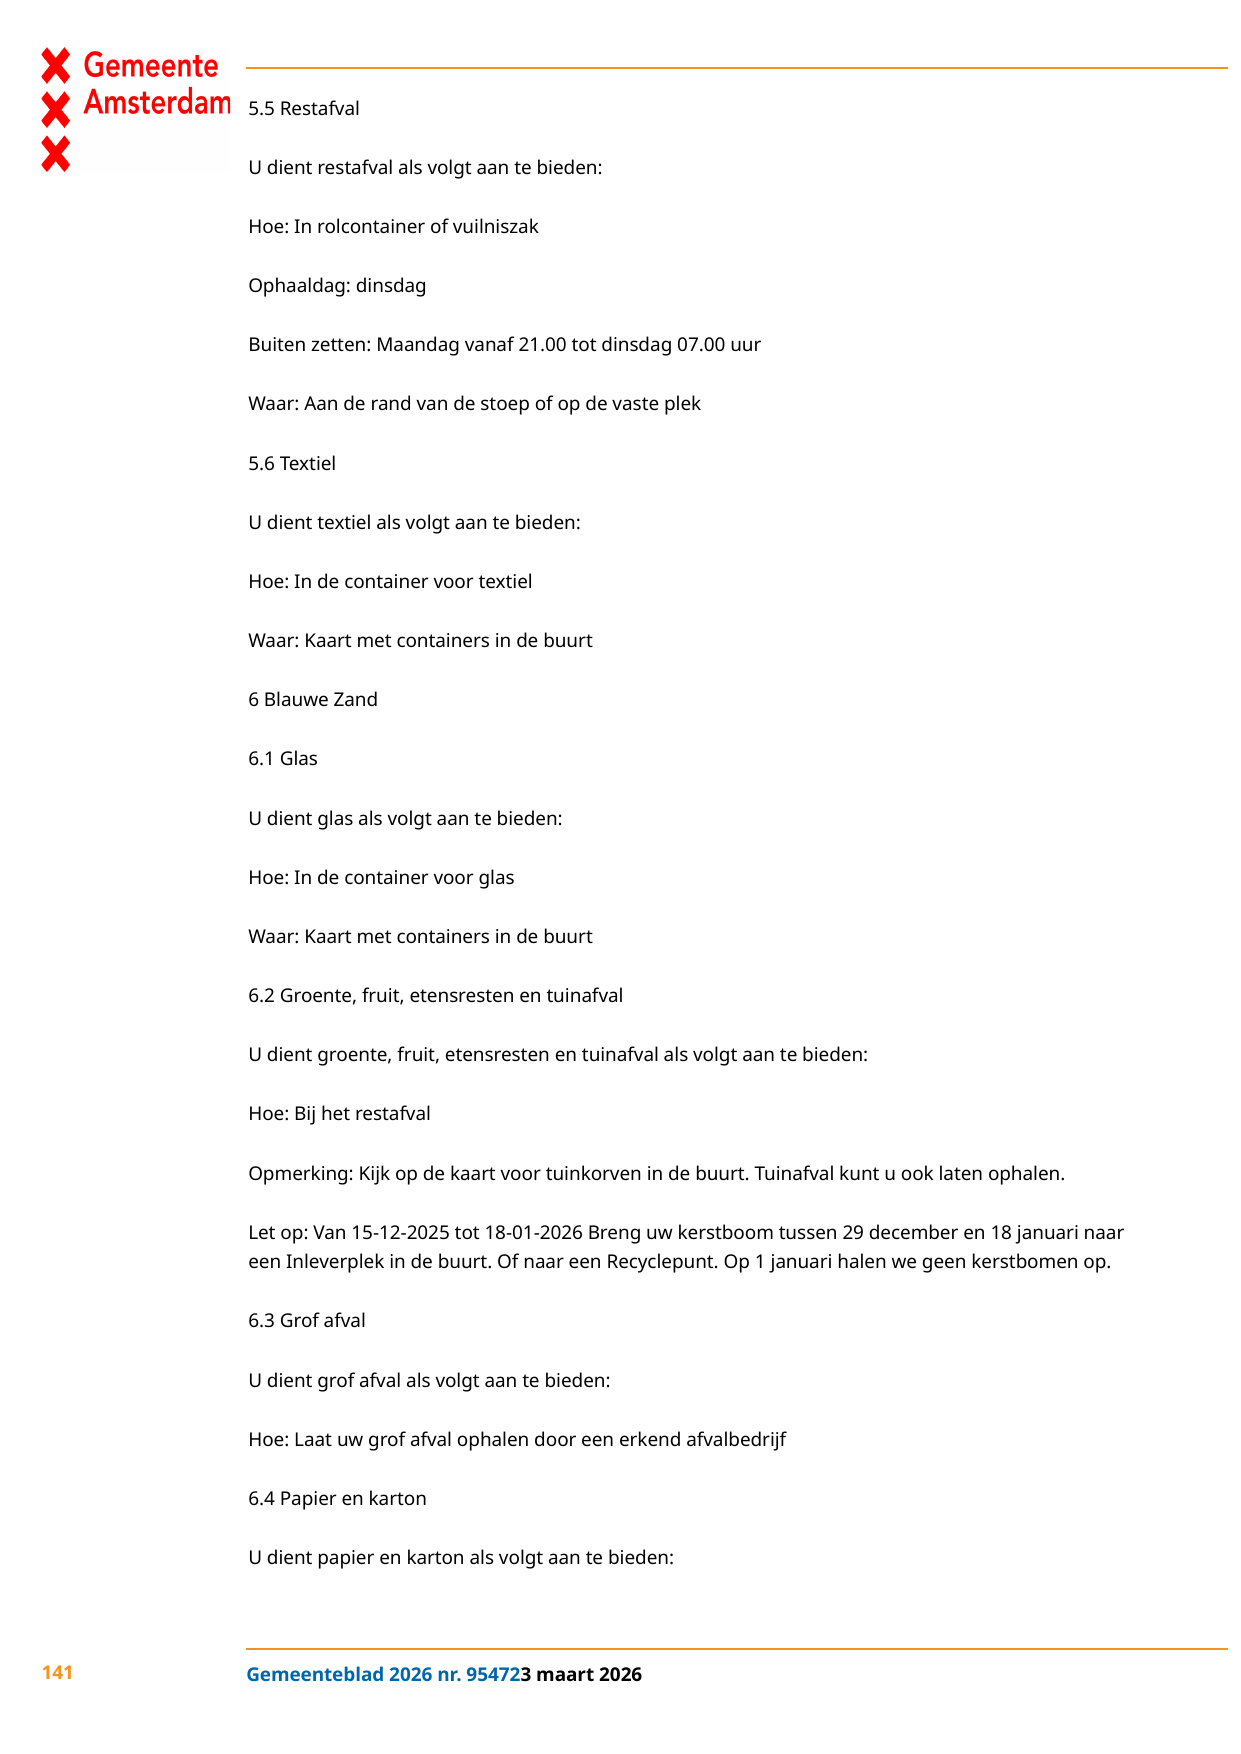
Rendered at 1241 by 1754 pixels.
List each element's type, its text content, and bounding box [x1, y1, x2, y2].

text 5.5 Restafval [248, 95, 1152, 121]
text 6.3 Grof afval [248, 1308, 1152, 1333]
text Opmerking: Kijk op de kaart voor tuinkorven in de buurt. Tuinafval kunt u ook laten ophalen. [248, 1160, 1152, 1186]
text Buiten zetten: Maandag vanaf 21.00 tot dinsdag 07.00 uur [248, 331, 1152, 357]
text Let op: Van 15-12-2025 tot 18-01-2026 Breng uw kerstboom tussen 29 december en 18 januari naar een Inleverplek in de buurt. Of naar een Recyclepunt. Op 1 januari halen we geen kerstbomen op. [248, 1219, 1152, 1274]
text Hoe: Laat uw grof afval ophalen door een erkend afvalbedrijf [248, 1426, 1152, 1452]
picture [41, 47, 231, 172]
text U dient papier en karton als volgt aan te bieden: [248, 1544, 1152, 1570]
text 6.2 Groente, fruit, etensresten en tuinafval [248, 982, 1152, 1008]
text U dient restafval als volgt aan te bieden: [248, 154, 1152, 180]
text Hoe: Bij het restafval [248, 1101, 1152, 1126]
text Waar: Kaart met containers in de buurt [248, 627, 1152, 653]
text Hoe: In rolcontainer of vuilniszak [248, 213, 1152, 239]
text U dient groente, fruit, etensresten en tuinafval als volgt aan te bieden: [248, 1041, 1152, 1067]
text 5.6 Textiel [248, 450, 1152, 476]
text U dient textiel als volgt aan te bieden: [248, 509, 1152, 535]
text Waar: Kaart met containers in de buurt [248, 923, 1152, 949]
text Waar: Aan de rand van de stoep of op de vaste plek [248, 391, 1152, 416]
text Hoe: In de container voor glas [248, 864, 1152, 890]
text U dient grof afval als volgt aan te bieden: [248, 1367, 1152, 1393]
text Ophaaldag: dinsdag [248, 272, 1152, 298]
text 6 Blauwe Zand [248, 686, 1152, 712]
text 6.4 Papier en karton [248, 1485, 1152, 1511]
text U dient glas als volgt aan te bieden: [248, 805, 1152, 831]
text 6.1 Glas [248, 746, 1152, 771]
text Hoe: In de container voor textiel [248, 568, 1152, 594]
